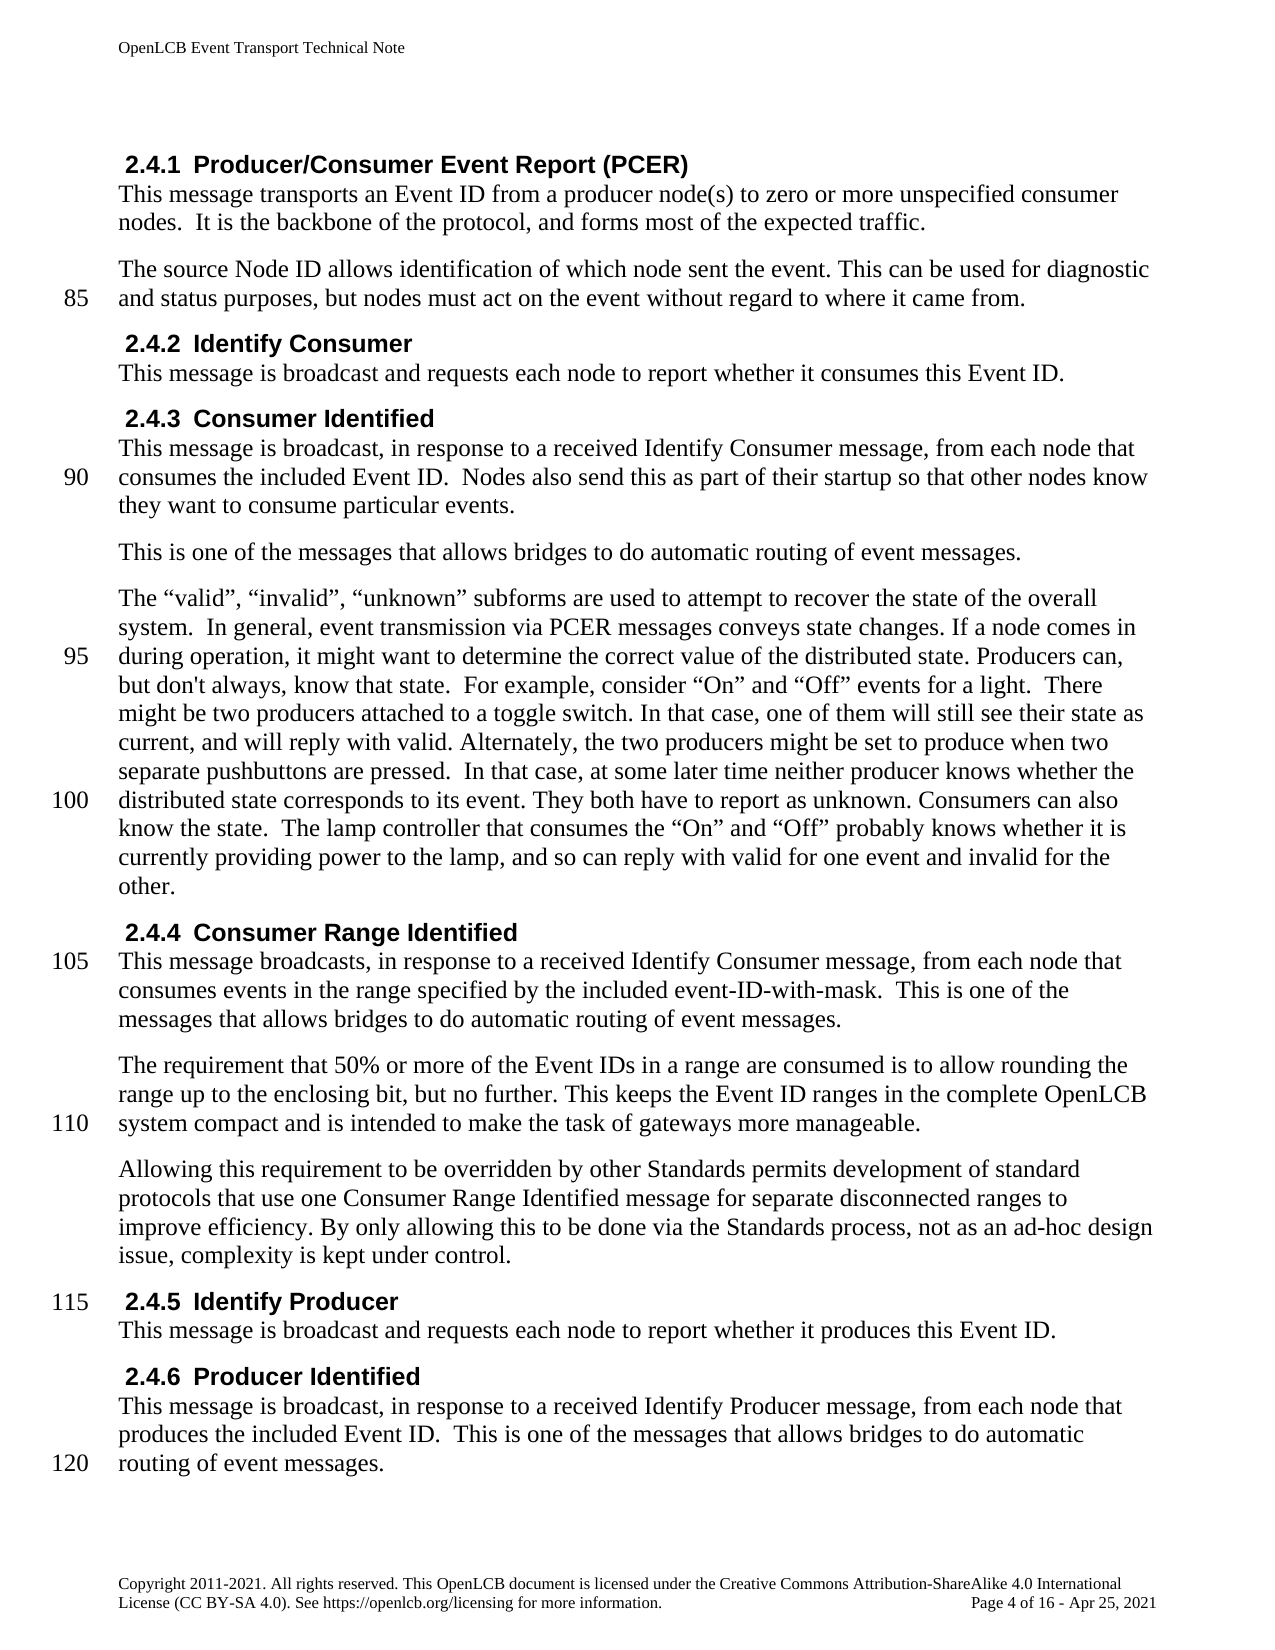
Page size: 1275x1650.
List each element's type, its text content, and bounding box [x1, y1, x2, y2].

text This message is broadcast and requests each node to report whether it produces this Event ID. [118, 1316, 1157, 1344]
subtitle Identify Producer [118, 1287, 1157, 1316]
text This message is broadcast, in response to a received Identify Producer message, from each node that produces the included Event ID. This is one of the messages that allows bridges to do automatic routing of event messages. [118, 1391, 1157, 1477]
text This is one of the messages that allows bridges to do automatic routing of event messages. [118, 537, 1157, 566]
text This message transports an Event ID from a producer node(s) to zero or more unspecified consumer nodes. It is the backbone of the protocol, and forms most of the expected traffic. [118, 179, 1157, 236]
text The requirement that 50% or more of the Event IDs in a range are consumed is to allow rounding the range up to the enclosing bit, but no further. This keeps the Event ID ranges in the complete OpenLCB system compact and is intended to make the task of gateways more manageable. [118, 1050, 1157, 1136]
text This message is broadcast and requests each node to report whether it consumes this Event ID. [118, 358, 1157, 387]
subtitle Producer/Consumer Event Report (PCER) [118, 150, 1157, 179]
text The source Node ID allows identification of which node sent the event. This can be used for diagnostic and status purposes, but nodes must act on the event without regard to where it came from. [118, 254, 1157, 311]
subtitle Consumer Identified [118, 404, 1157, 433]
subtitle Producer Identified [118, 1362, 1157, 1391]
subtitle Consumer Range Identified [118, 917, 1157, 946]
subtitle Identify Consumer [118, 329, 1157, 358]
text Allowing this requirement to be overridden by other Standards permits development of standard protocols that use one Consumer Range Identified message for separate disconnected ranges to improve efficiency. By only allowing this to be done via the Standards process, not as an ad-hoc design issue, complexity is kept under control. [118, 1154, 1157, 1269]
text This message is broadcast, in response to a received Identify Consumer message, from each node that consumes the included Event ID. Nodes also send this as part of their startup so that other nodes know they want to consume particular events. [118, 433, 1157, 519]
text The “valid”, “invalid”, “unknown” subforms are used to attempt to recover the state of the overall system. In general, event transmission via PCER messages conveys state changes. If a node comes in during operation, it might want to determine the correct value of the distributed state. Producers can, but don't always, know that state. For example, consider “On” and “Off” events for a light. There might be two producers attached to a toggle switch. In that case, one of them will still see their state as current, and will reply with valid. Alternately, the two producers might be set to produce when two separate pushbuttons are pressed. In that case, at some later time neither producer knows whether the distributed state corresponds to its event. They both have to report as unknown. Consumers can also know the state. The lamp controller that consumes the “On” and “Off” probably knows whether it is currently providing power to the lamp, and so can reply with valid for one event and invalid for the other. [118, 583, 1157, 900]
text This message broadcasts, in response to a received Identify Consumer message, from each node that consumes events in the range specified by the included event-ID-with-mask. This is one of the messages that allows bridges to do automatic routing of event messages. [118, 946, 1157, 1032]
